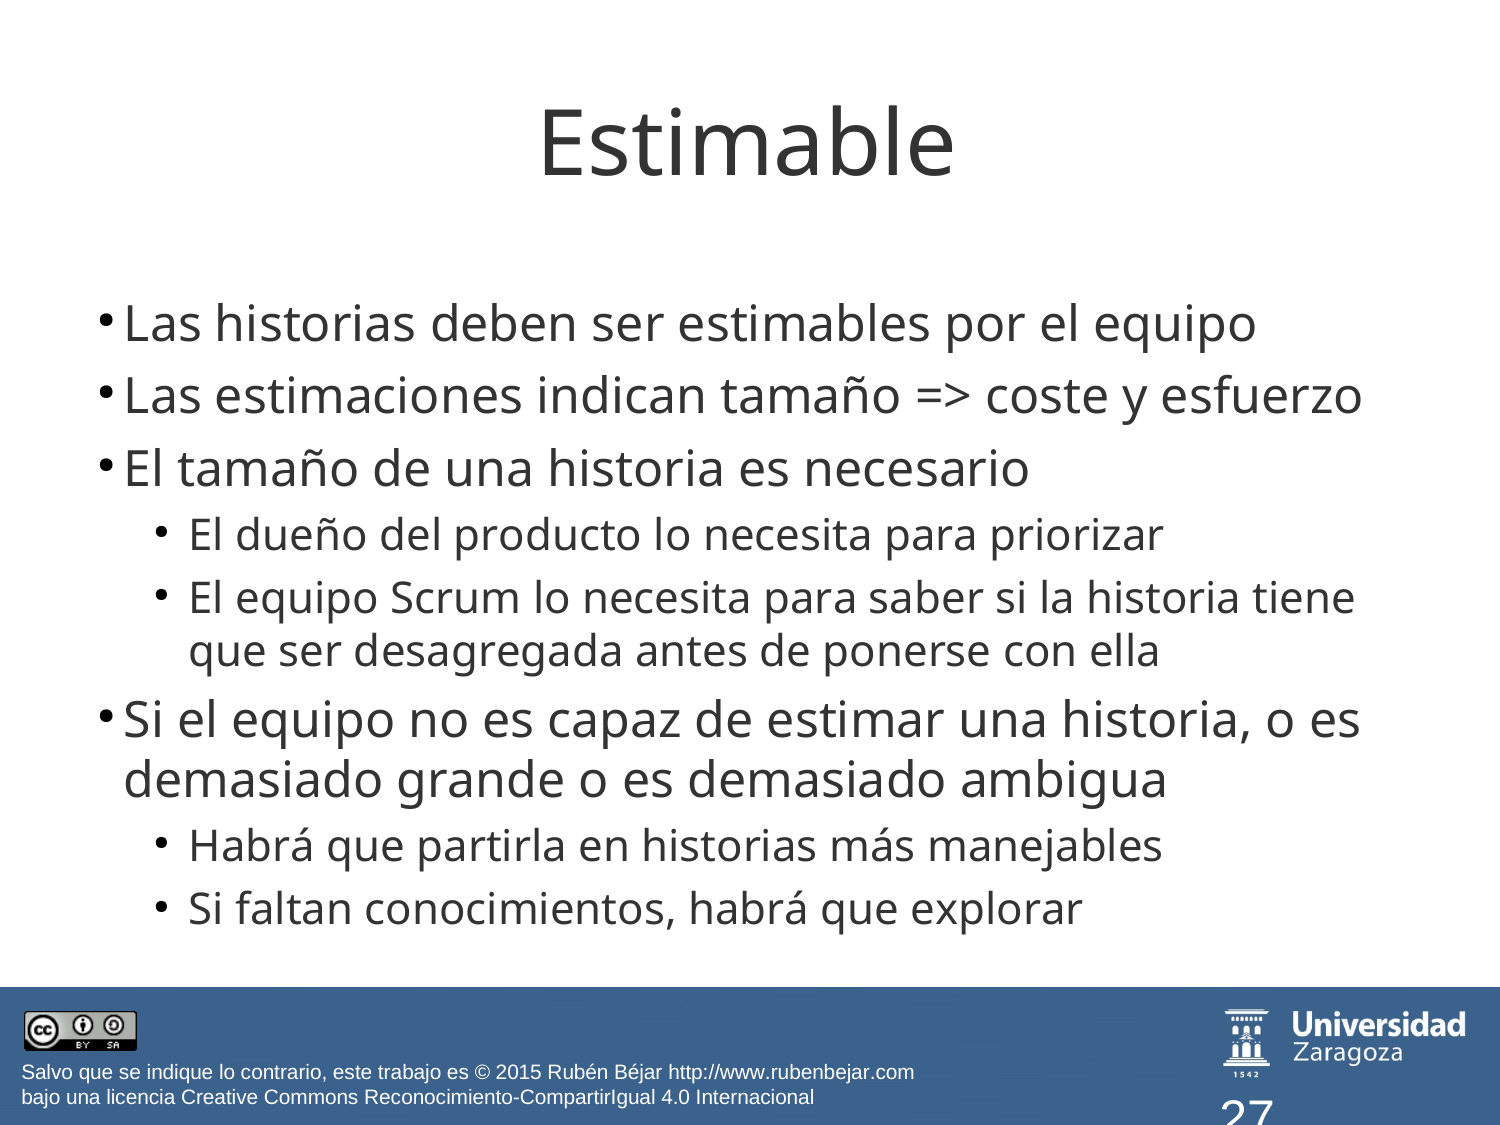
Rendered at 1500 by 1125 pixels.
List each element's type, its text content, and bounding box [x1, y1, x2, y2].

title Estimable [74, 21, 1420, 257]
picture [0, 987, 1500, 1125]
list Las historias deben ser estimables por el equipo Las estimaciones indican tamaño => coste y esfuerzo El tamaño de una historia es necesario El dueño del producto lo necesita para priorizar El equipo Scrum lo necesita para saber si la historia tiene que ser desagregada antes de ponerse con ella Si el equipo no es capaz de estimar una historia, o es demasiado grande o es demasiado ambigua Habrá que partirla en historias más manejables Si faltan conocimientos, habrá que explorar [82, 283, 1418, 957]
